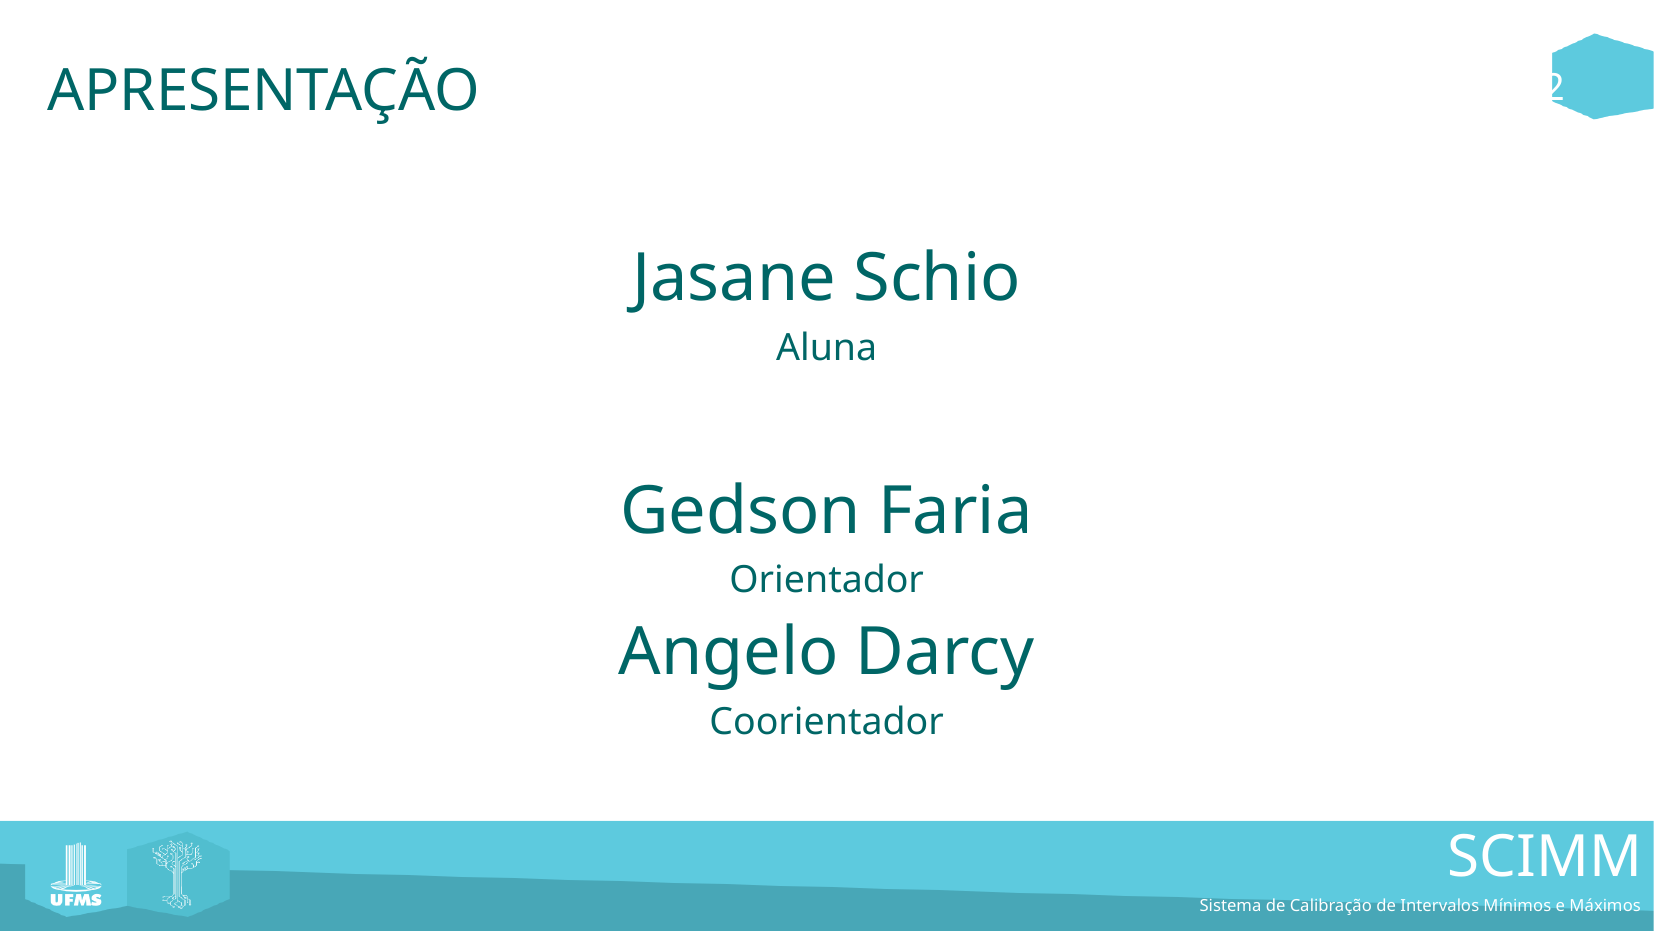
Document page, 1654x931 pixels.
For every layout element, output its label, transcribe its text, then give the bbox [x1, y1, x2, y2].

subtitle Jasane Schio Aluna Gedson Faria Orientador Angelo Darcy Coorientador [82, 217, 1571, 758]
title SCIMM Sistema de Calibração de Intervalos Mínimos e Máximos [153, 801, 1642, 931]
picture [0, 0, 1654, 931]
title APRESENTAÇÃO [11, 10, 1501, 166]
text_box [1529, 52, 1654, 107]
